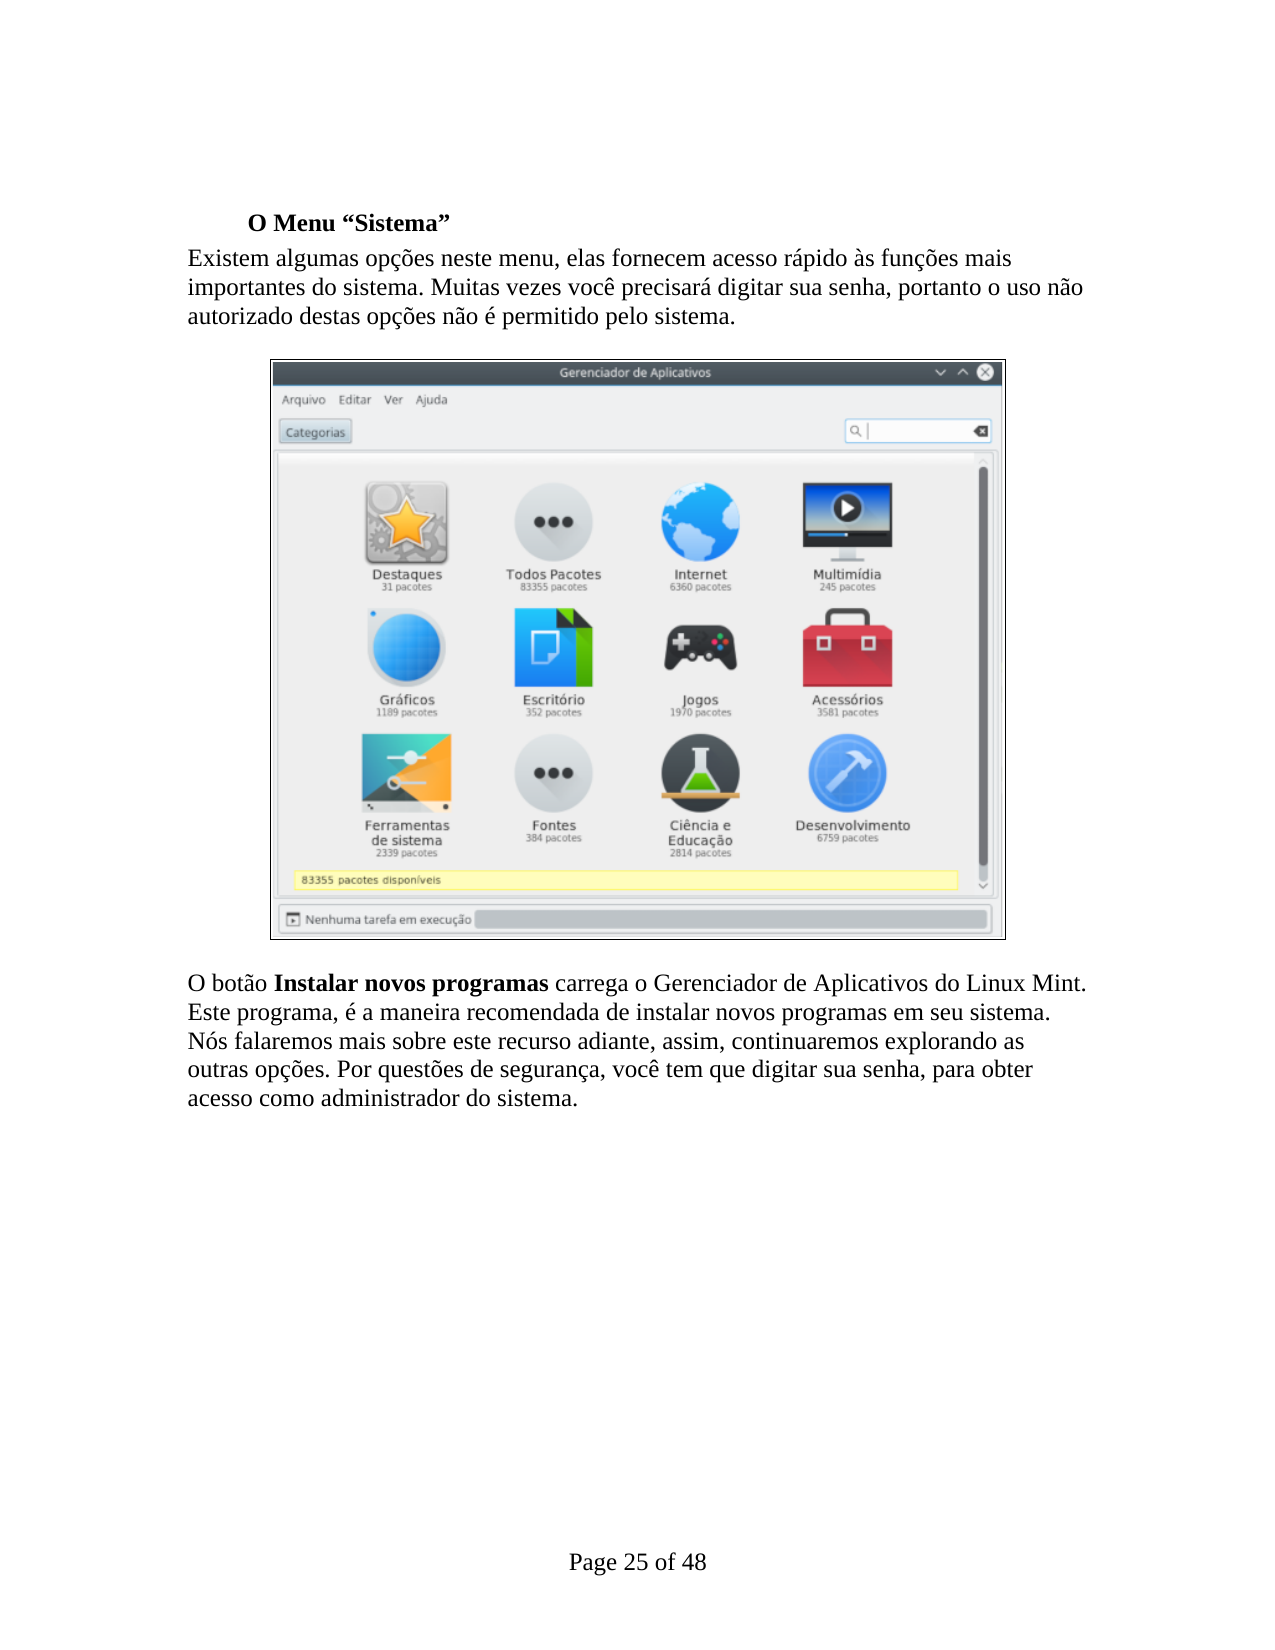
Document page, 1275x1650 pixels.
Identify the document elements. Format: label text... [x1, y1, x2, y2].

text Existem algumas opções neste menu, elas fornecem acesso rápido às funções mais importantes do sistema. Muitas vezes você precisará digitar sua senha, portanto o uso não autorizado destas opções não é permitido pelo sistema. [187, 243, 1087, 329]
subtitle O Menu “Sistema” [187, 208, 1087, 237]
text O botão Instalar novos programas carrega o Gerenciador de Aplicativos do Linux Mint. Este programa, é a maneira recomendada de instalar novos programas em seu sistema. Nós falaremos mais sobre este recurso adiante, assim, continuaremos explorando as outras opções. Por questões de segurança, você tem que digitar sua senha, para obter acesso como administrador do sistema. [187, 968, 1087, 1112]
picture [272, 362, 1003, 937]
